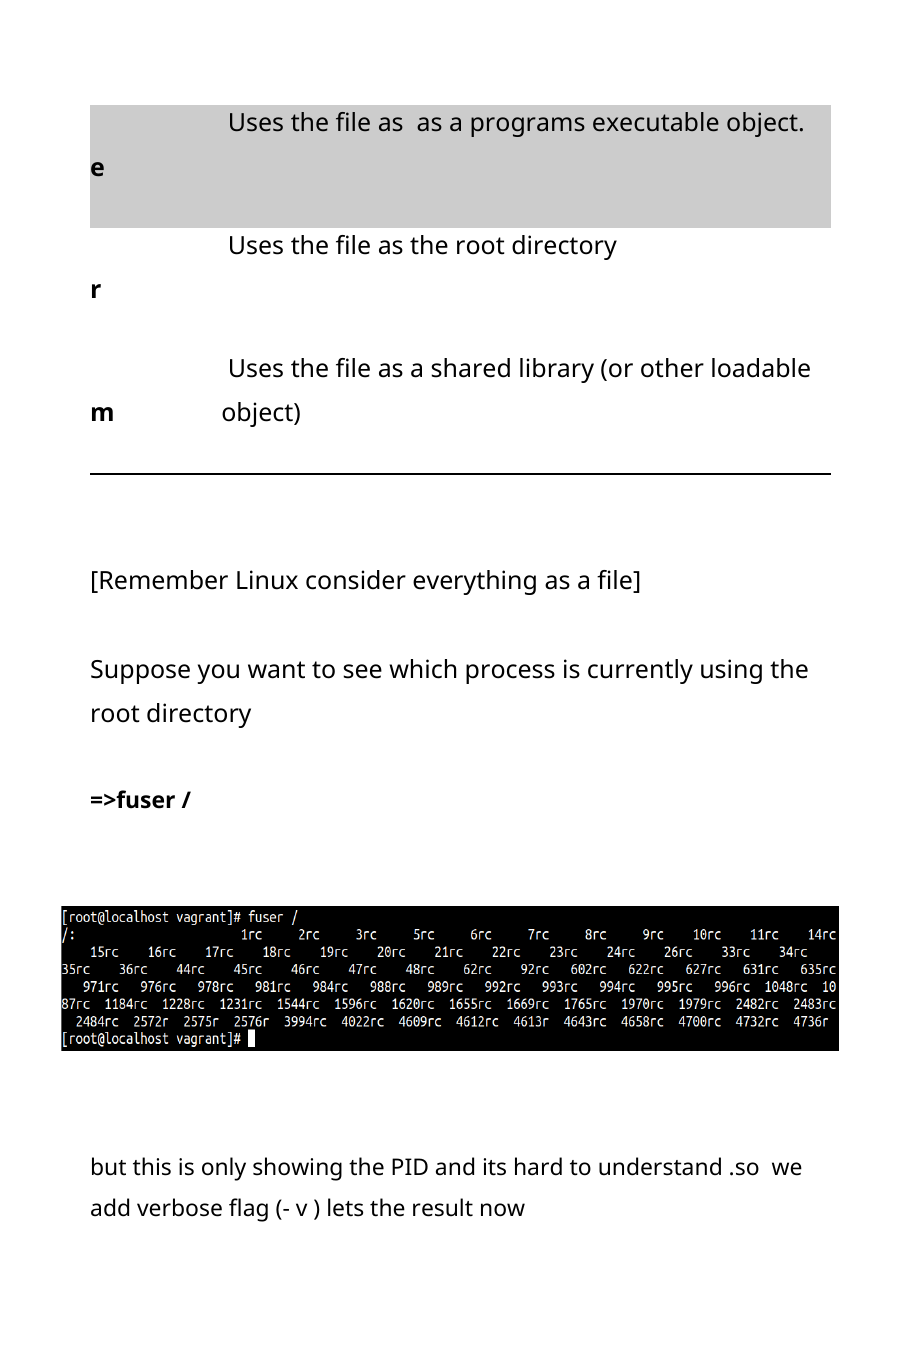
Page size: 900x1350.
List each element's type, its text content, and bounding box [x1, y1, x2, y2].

table_cell Uses the file as a shared library (or other loadable object) [221, 350, 831, 473]
table_cell e [90, 105, 221, 228]
text Suppose you want to see which process is currently using the root directory [90, 651, 810, 730]
table_cell r [90, 228, 221, 350]
text but this is only showing the PID and its hard to understand .so we add verbose flag (- v ) lets the result now [90, 1151, 810, 1223]
table_cell Uses the file as as a programs executable object. [221, 105, 831, 228]
table_cell m [90, 350, 221, 473]
text =>fuser / [90, 784, 810, 816]
picture [61, 906, 839, 1051]
text [Remember Linux consider everything as a file] [90, 563, 810, 597]
table_cell Uses the file as the root directory [221, 228, 831, 350]
